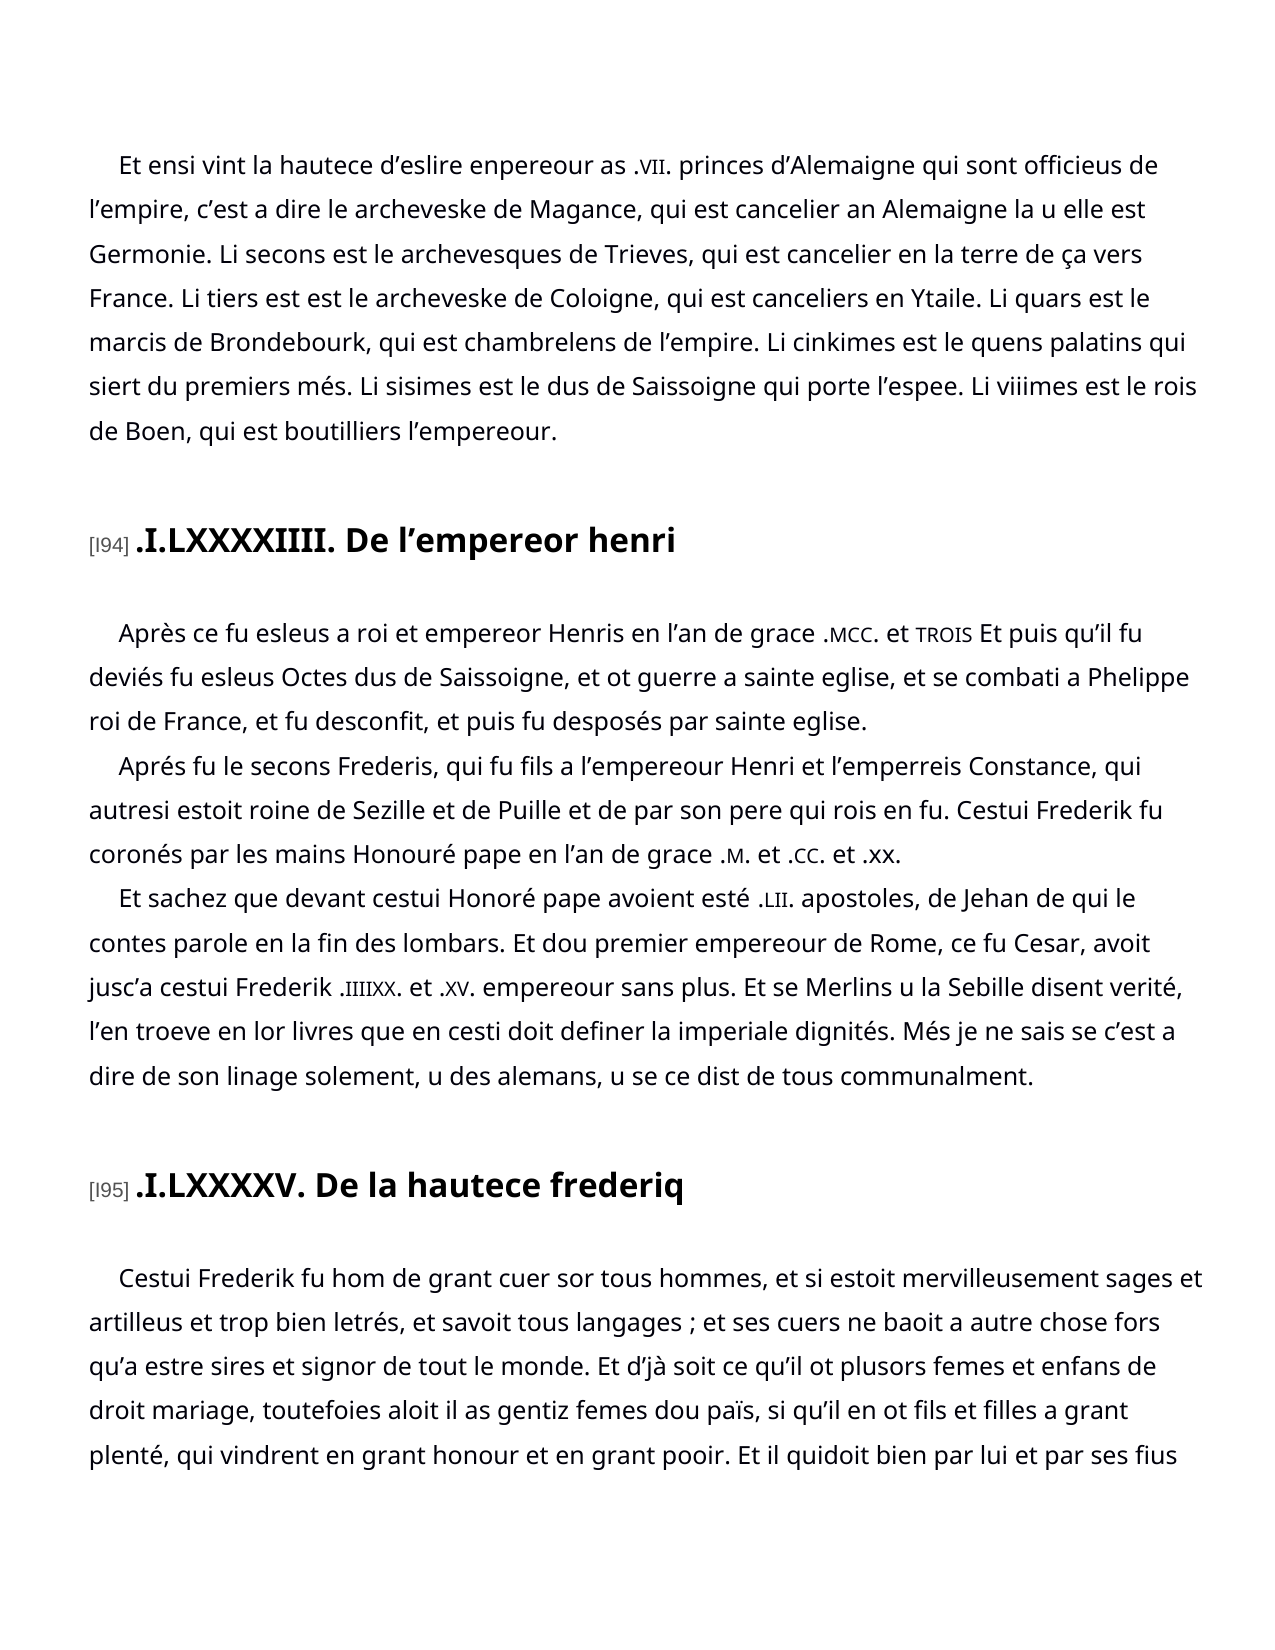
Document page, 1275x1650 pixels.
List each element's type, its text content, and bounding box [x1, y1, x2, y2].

text Aprés fu le secons Frederis, qui fu fils a l’empereour Henri et l’emperreis Constance, qui autresi estoit roine de Sezille et de Puille et de par son pere qui rois en fu. Cestui Frederik fu coronés par les mains Honouré pape en l’an de grace .m. et .cc. et .xx. [89, 748, 1216, 871]
subtitle [I94] .I.LXXXXIIII. De l’empereor henri [89, 517, 1216, 562]
subtitle [I95] .I.LXXXXV. De la hautece frederiq [89, 1161, 1216, 1207]
text Et ensi vint la hautece d’eslire enpereour as .vii. princes d’Alemaigne qui sont officieus de l’empire, c’est a dire le archeveske de Magance, qui est cancelier an Alemaigne la u elle est Germonie. Li secons est le archevesques de Trieves, qui est cancelier en la terre de ça vers France. Li tiers est est le archeveske de Coloigne, qui est canceliers en Ytaile. Li quars est le marcis de Brondebourk, qui est chambrelens de l’empire. Li cinkimes est le quens palatins qui siert du premiers més. Li sisimes est le dus de Saissoigne qui porte l’espee. Li viiimes est le rois de Boen, qui est boutilliers l’empereour. [89, 148, 1216, 447]
text Après ce fu esleus a roi et empereor Henris en l’an de grace .mcc. et trois Et puis qu’il fu deviés fu esleus Octes dus de Saissoigne, et ot guerre a sainte eglise, et se combati a Phelippe roi de France, et fu desconfit, et puis fu desposés par sainte eglise. [89, 615, 1216, 738]
text Cestui Frederik fu hom de grant cuer sor tous hommes, et si estoit mervilleusement sages et artilleus et trop bien letrés, et savoit tous langages ; et ses cuers ne baoit a autre chose fors qu’a estre sires et signor de tout le monde. Et d’jà soit ce qu’il ot plusors femes et enfans de droit mariage, toutefoies aloit il as gentiz femes dou païs, si qu’il en ot fils et filles a grant plenté, qui vindrent en grant honour et en grant pooir. Et il quidoit bien par lui et par ses fius [89, 1260, 1216, 1471]
text Et sachez que devant cestui Honoré pape avoient esté .lii. apostoles, de Jehan de qui le contes parole en la fin des lombars. Et dou premier empereour de Rome, ce fu Cesar, avoit jusc’a cestui Frederik .iiiixx. et .xv. empereour sans plus. Et se Merlins u la Sebille disent verité, l’en troeve en lor livres que en cesti doit definer la imperiale dignités. Més je ne sais se c’est a dire de son linage solement, u des alemans, u se ce dist de tous communalment. [89, 881, 1216, 1092]
